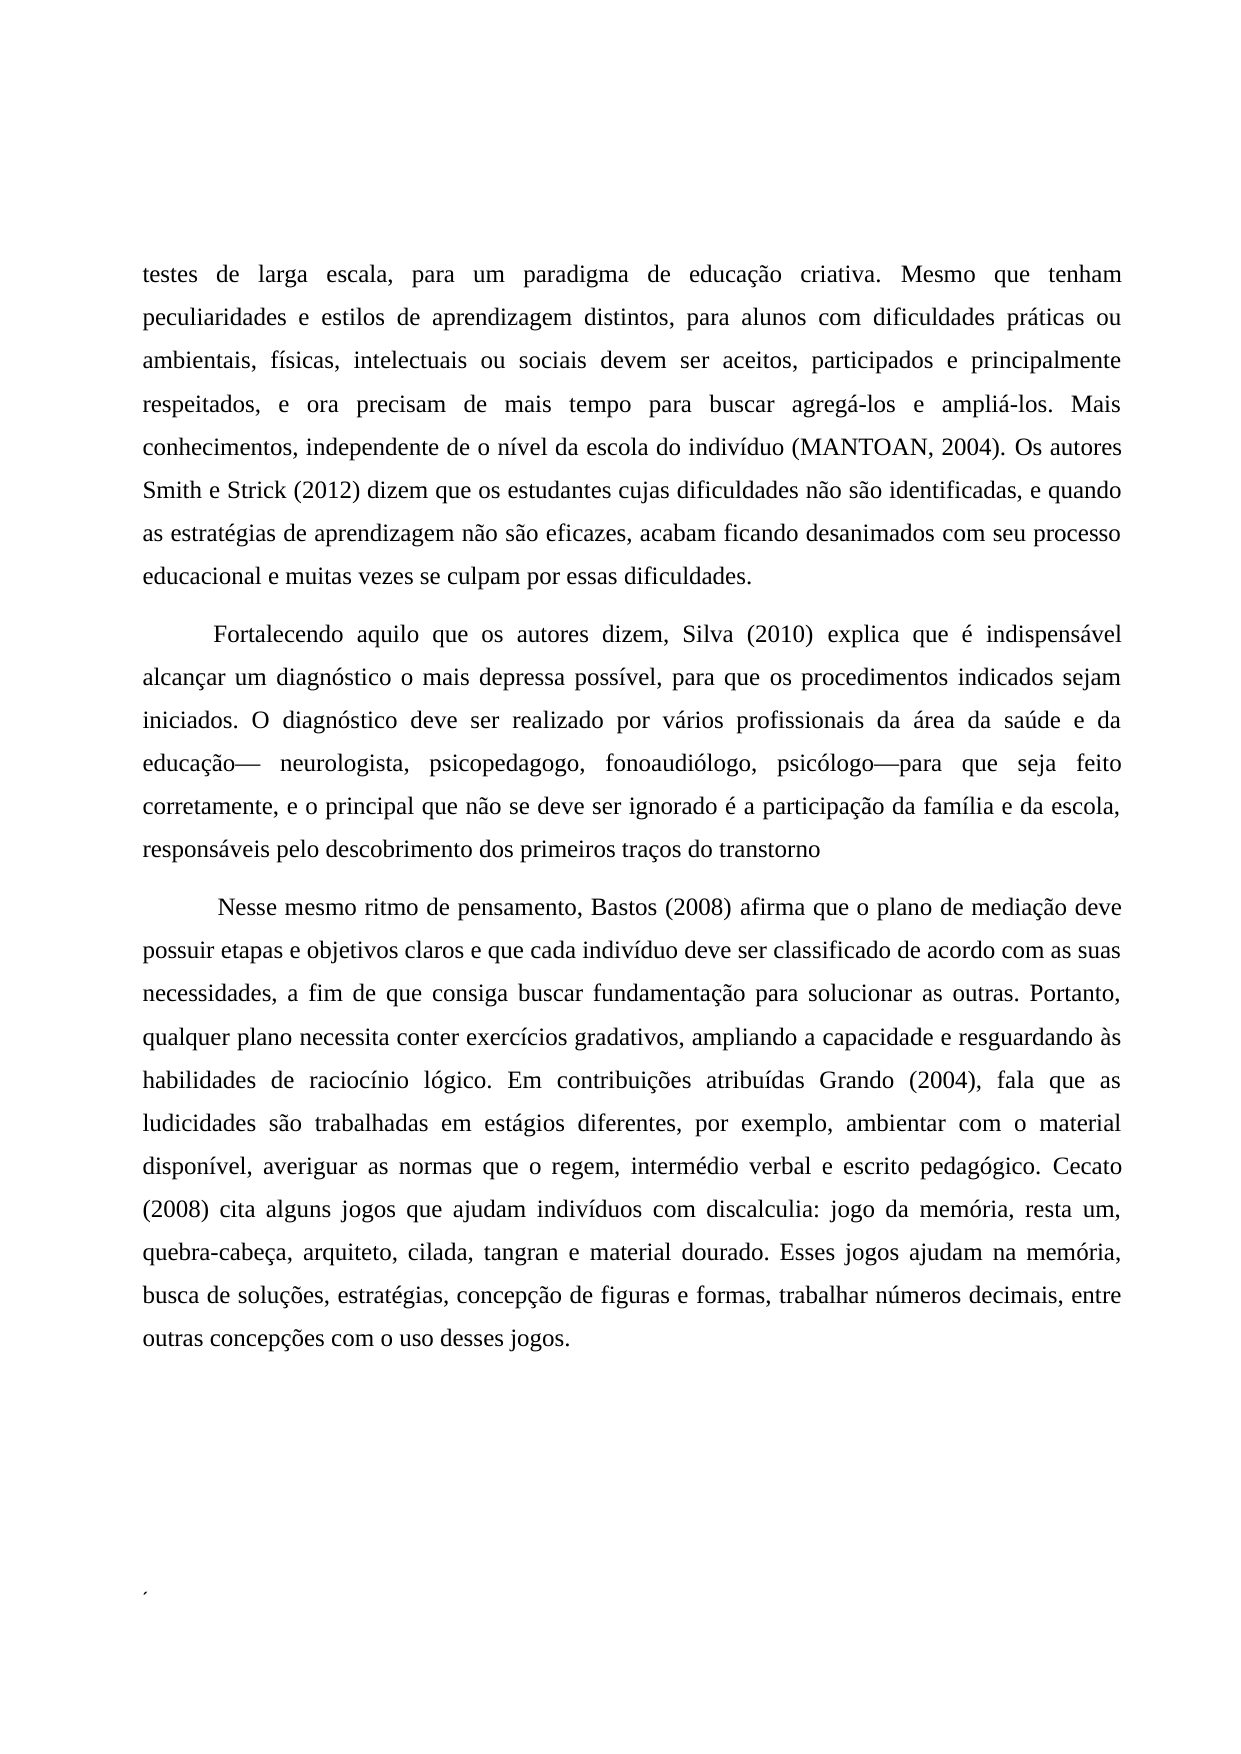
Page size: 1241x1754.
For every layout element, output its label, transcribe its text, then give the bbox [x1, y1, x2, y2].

text Fortalecendo aquilo que os autores dizem, Silva (2010) explica que é indispensável alcançar um diagnóstico o mais depressa possível, para que os procedimentos indicados sejam iniciados. O diagnóstico deve ser realizado por vários profissionais da área da saúde e da educação— neurologista, psicopedagogo, fonoaudiólogo, psicólogo—para que seja feito corretamente, e o principal que não se deve ser ignorado é a participação da família e da escola, responsáveis pelo descobrimento dos primeiros traços do transtorno [142, 619, 1122, 863]
text Nesse mesmo ritmo de pensamento, Bastos (2008) afirma que o plano de mediação deve possuir etapas e objetivos claros e que cada indivíduo deve ser classificado de acordo com as suas necessidades, a fim de que consiga buscar fundamentação para solucionar as outras. Portanto, qualquer plano necessita conter exercícios gradativos, ampliando a capacidade e resguardando às habilidades de raciocínio lógico. Em contribuições atribuídas Grando (2004), fala que as ludicidades são trabalhadas em estágios diferentes, por exemplo, ambientar com o material disponível, averiguar as normas que o regem, intermédio verbal e escrito pedagógico. Cecato (2008) cita alguns jogos que ajudam indivíduos com discalculia: jogo da memória, resta um, quebra-cabeça, arquiteto, cilada, tangran e material dourado. Esses jogos ajudam na memória, busca de soluções, estratégias, concepção de figuras e formas, trabalhar números decimais, entre outras concepções com o uso desses jogos. [142, 892, 1122, 1352]
text testes de larga escala, para um paradigma de educação criativa. Mesmo que tenham peculiaridades e estilos de aprendizagem distintos, para alunos com dificuldades práticas ou ambientais, físicas, intelectuais ou sociais devem ser aceitos, participados e principalmente respeitados, e ora precisam de mais tempo para buscar agregá-los e ampliá-los. Mais conhecimentos, independente de o nível da escola do indivíduo (MANTOAN, 2004). Os autores Smith e Strick (2012) dizem que os estudantes cujas dificuldades não são identificadas, e quando as estratégias de aprendizagem não são eficazes, acabam ficando desanimados com seu processo educacional e muitas vezes se culpam por essas dificuldades. [142, 259, 1122, 590]
